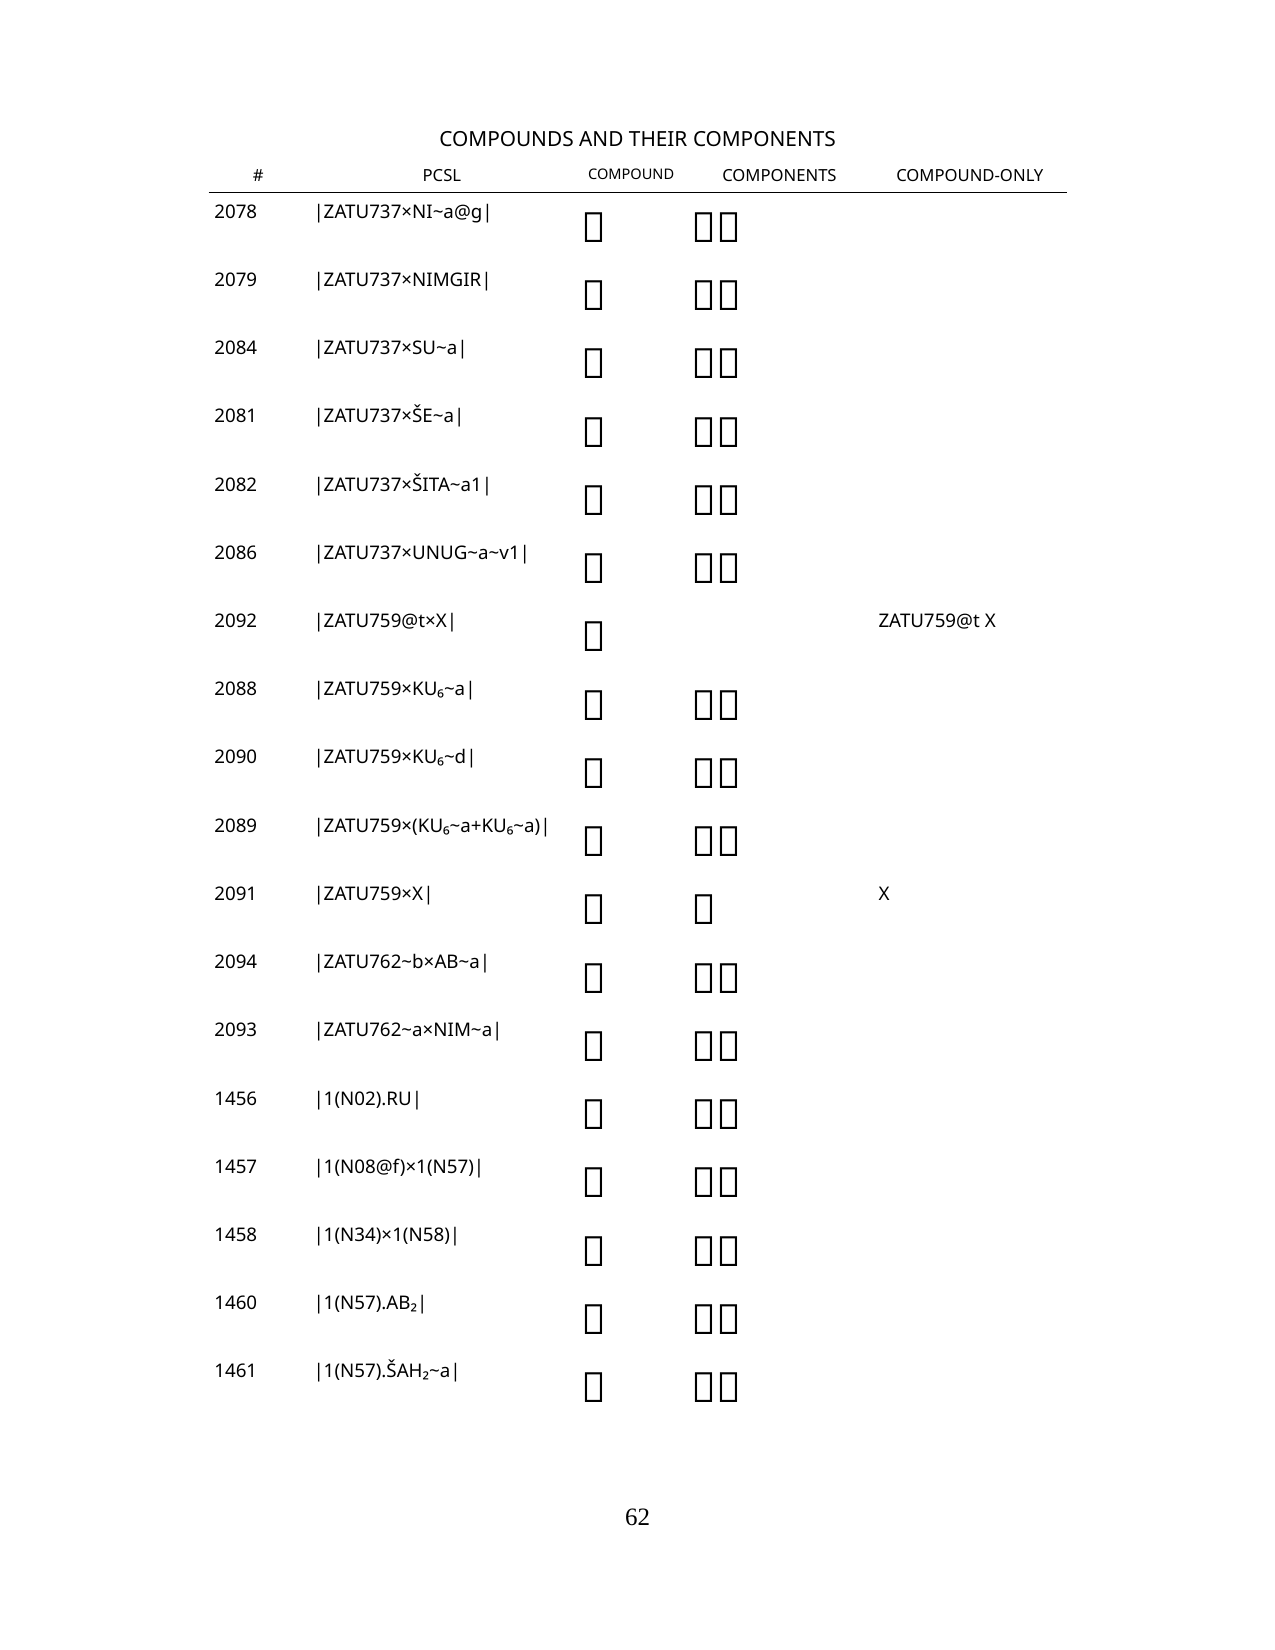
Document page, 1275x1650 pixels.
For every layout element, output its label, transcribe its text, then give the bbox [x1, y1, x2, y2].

table_cell [873, 1011, 1067, 1079]
table_cell 𒮻𒣋 [686, 738, 872, 806]
table_cell 2093 [209, 1011, 308, 1079]
table_cell 𒗚𒛯 [686, 1284, 872, 1352]
table_cell 𒖃𒦧 [686, 1079, 872, 1147]
table_cell 𒗚𒧍 [686, 1352, 872, 1420]
table_cell X [873, 875, 1067, 943]
table_cell 𒮻𒵡 [686, 806, 872, 874]
table_cell |ZATU759×(KU₆~a+KU₆~a)| [308, 806, 576, 874]
table_cell 1457 [209, 1148, 308, 1216]
table_cell |1(N57).ŠAH₂~a| [308, 1352, 576, 1420]
table_cell 𒮢𒧺 [686, 465, 872, 533]
table_cell COMPOUND [576, 158, 686, 192]
table_cell [873, 193, 1067, 260]
table_cell [873, 397, 1067, 465]
table_cell 1460 [209, 1284, 308, 1352]
table_cell 𒰣 [576, 1079, 686, 1147]
table_cell 𒻁 [576, 738, 686, 806]
table_cell 𒺶 [576, 260, 686, 329]
table_cell 2094 [209, 943, 308, 1011]
table_cell 𒮢𒥭 [686, 260, 872, 329]
table_cell [873, 260, 1067, 329]
table_cell |1(N34)×1(N58)| [308, 1216, 576, 1284]
table_cell 𒺽 [576, 533, 686, 602]
table_cell 𒺻 [576, 329, 686, 397]
table_cell |1(N08@f)×1(N57)| [308, 1148, 576, 1216]
table_cell |ZATU762~b×AB~a| [308, 943, 576, 1011]
table_cell 1461 [209, 1352, 308, 1420]
table_cell 𒻀 [576, 806, 686, 874]
table_cell [873, 1284, 1067, 1352]
table_cell |ZATU759@t×X| [308, 602, 576, 670]
table_cell [873, 533, 1067, 602]
table_cell # [209, 158, 308, 192]
table_cell 𒮾𒥩 [686, 1011, 872, 1079]
table_cell 2084 [209, 329, 308, 397]
table_cell [873, 943, 1067, 1011]
table_cell 𒮢𒪶 [686, 533, 872, 602]
table_cell 𒰨 [576, 1352, 686, 1420]
table_cell [873, 329, 1067, 397]
table_cell 2088 [209, 670, 308, 738]
table_cell [873, 806, 1067, 874]
table_cell 𒻃 [576, 602, 686, 670]
table_cell |1(N02).RU| [308, 1079, 576, 1147]
table_cell 2086 [209, 533, 308, 602]
table_cell |ZATU737×UNUG~a~v1| [308, 533, 576, 602]
table_cell 𒰧 [576, 1284, 686, 1352]
table_cell 𒺿 [576, 670, 686, 738]
table_cell COMPONENTS [686, 158, 872, 192]
table_cell 2082 [209, 465, 308, 533]
table_cell [873, 670, 1067, 738]
table_cell 𒮻𒣈 [686, 670, 872, 738]
table_cell 2091 [209, 875, 308, 943]
table_cell 𒖺𒗛 [686, 1216, 872, 1284]
table_cell 2092 [209, 602, 308, 670]
table_cell 𒻂 [576, 875, 686, 943]
table_cell |ZATU737×NIMGIR| [308, 260, 576, 329]
table_cell 2078 [209, 193, 308, 260]
table_cell 1458 [209, 1216, 308, 1284]
table_cell 𒺸 [576, 397, 686, 465]
table_cell 𒻅 [576, 943, 686, 1011]
table_cell 2081 [209, 397, 308, 465]
table_cell 2090 [209, 738, 308, 806]
table_cell [873, 738, 1067, 806]
table_cell 2089 [209, 806, 308, 874]
table_cell [873, 1079, 1067, 1147]
table_cell |ZATU759×X| [308, 875, 576, 943]
table_header COMPOUNDS AND THEIR COMPONENTS [209, 118, 1067, 158]
table_cell PCSL [308, 158, 576, 192]
table_cell 𒯁𒛫 [686, 943, 872, 1011]
table_cell |ZATU762~a×NIM~a| [308, 1011, 576, 1079]
table_cell 2079 [209, 260, 308, 329]
table_cell [686, 602, 872, 670]
table_cell 𒮢𒧖 [686, 397, 872, 465]
table_cell |ZATU759×KU₆~d| [308, 738, 576, 806]
table_cell 𒮢𒥥 [686, 193, 872, 260]
table_cell 𒰤 [576, 1148, 686, 1216]
table_cell |ZATU759×KU₆~a| [308, 670, 576, 738]
table_cell 𒻄 [576, 1011, 686, 1079]
table_cell |ZATU737×NI~a@g| [308, 193, 576, 260]
table_cell [873, 1352, 1067, 1420]
table_cell |ZATU737×ŠE~a| [308, 397, 576, 465]
table_cell ZATU759@t X [873, 602, 1067, 670]
table_cell |1(N57).AB₂| [308, 1284, 576, 1352]
table_cell |ZATU737×SU~a| [308, 329, 576, 397]
table_cell [873, 1148, 1067, 1216]
table_cell |ZATU737×ŠITA~a1| [308, 465, 576, 533]
table_cell 𒮻 [686, 875, 872, 943]
table_cell 𒺵 [576, 193, 686, 260]
table_cell 𒮢𒨼 [686, 329, 872, 397]
table_cell 1456 [209, 1079, 308, 1147]
table_cell 𒖍𒗚 [686, 1148, 872, 1216]
table_cell [873, 1216, 1067, 1284]
table_cell 𒰥 [576, 1216, 686, 1284]
table_cell 𒺹 [576, 465, 686, 533]
table_cell COMPOUND-ONLY [873, 158, 1067, 192]
table_cell [873, 465, 1067, 533]
